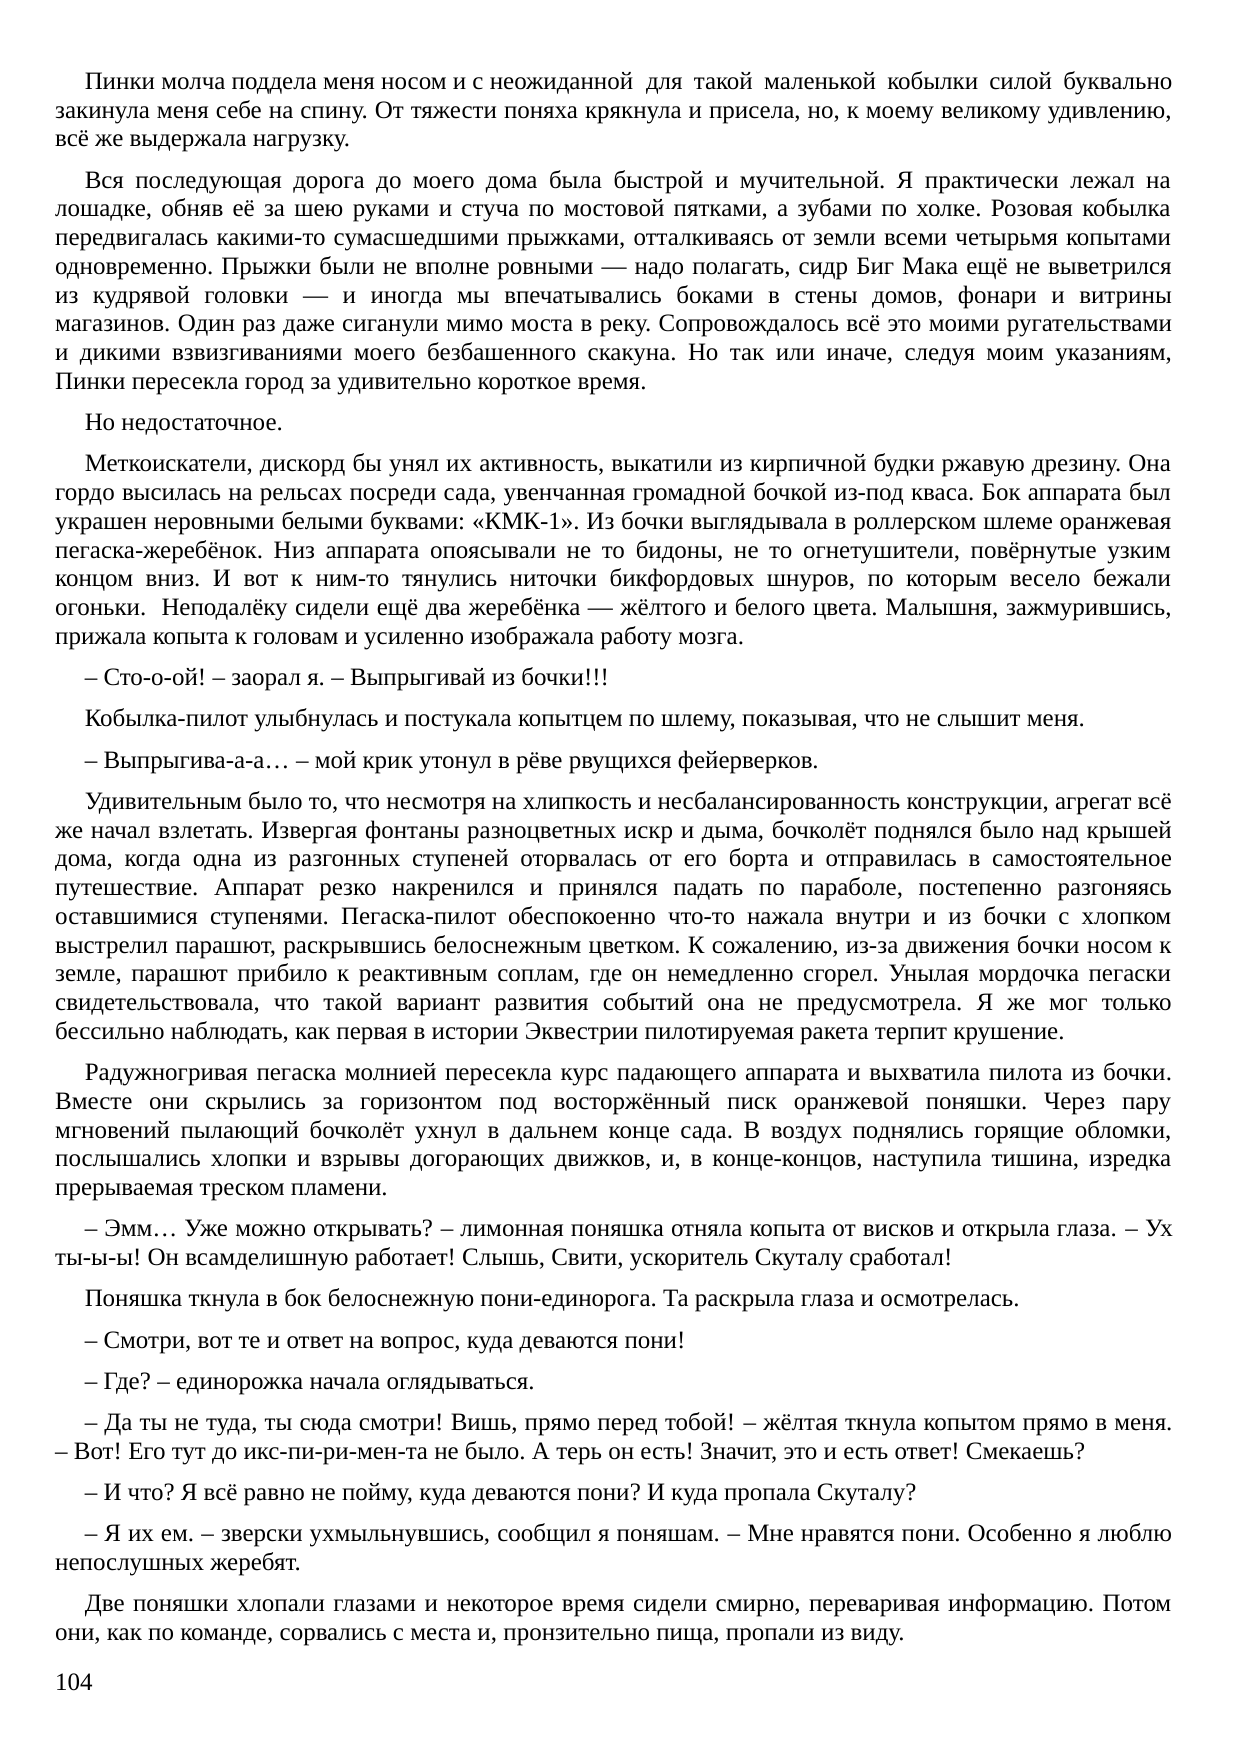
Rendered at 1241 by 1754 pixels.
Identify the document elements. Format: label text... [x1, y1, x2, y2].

text – И что? Я всё равно не пойму, куда деваются пони? И куда пропала Скуталу? [55, 1477, 1173, 1506]
text – Да ты не туда, ты сюда смотри! Вишь, прямо перед тобой! – жёлтая ткнула копытом прямо в меня. – Вот! Его тут до икс-пи-ри-мен-та не было. А терь он есть! Значит, это и есть ответ! Смекаешь? [55, 1407, 1173, 1465]
text Меткоискатели, дискорд бы унял их активность, выкатили из кирпичной будки ржавую дрезину. Она гордо высилась на рельсах посреди сада, увенчанная громадной бочкой из-под кваса. Бок аппарата был украшен неровными белыми буквами: «КМК-1». Из бочки выглядывала в роллерском шлеме оранжевая пегаска-жеребёнок. Низ аппарата опоясывали не то бидоны, не то огнетушители, повёрнутые узким концом вниз. И вот к ним-то тянулись ниточки бикфордовых шнуров, по которым весело бежали огоньки. Неподалёку сидели ещё два жеребёнка — жёлтого и белого цвета. Малышня, зажмурившись, прижала копыта к головам и усиленно изображала работу мозга. [55, 448, 1173, 650]
text – Выпрыгива-а-а… – мой крик утонул в рёве рвущихся фейерверков. [55, 745, 1173, 773]
text Поняшка ткнула в бок белоснежную пони-единорога. Та раскрыла глаза и осмотрелась. [55, 1283, 1173, 1312]
text Кобылка-пилот улыбнулась и постукала копытцем по шлему, показывая, что не слышит меня. [55, 703, 1173, 732]
text Вся последующая дорога до моего дома была быстрой и мучительной. Я практически лежал на лошадке, обняв её за шею руками и стуча по мостовой пятками, а зубами по холке. Розовая кобылка передвигалась какими-то сумасшедшими прыжками, отталкиваясь от земли всеми четырьмя копытами одновременно. Прыжки были не вполне ровными — надо полагать, сидр Биг Мака ещё не выветрился из кудрявой головки — и иногда мы впечатывались боками в стены домов, фонари и витрины магазинов. Один раз даже сиганули мимо моста в реку. Сопровождалось всё это моими ругательствами и дикими взвизгиваниями моего безбашенного скакуна. Но так или иначе, следуя моим указаниям, Пинки пересекла город за удивительно короткое время. [55, 165, 1173, 395]
text – Смотри, вот те и ответ на вопрос, куда деваются пони! [55, 1325, 1173, 1353]
text Радужногривая пегаска молнией пересекла курс падающего аппарата и выхватила пилота из бочки. Вместе они скрылись за горизонтом под восторжённый писк оранжевой поняшки. Через пару мгновений пылающий бочколёт ухнул в дальнем конце сада. В воздух поднялись горящие обломки, послышались хлопки и взрывы догорающих движков, и, в конце-концов, наступила тишина, изредка прерываемая треском пламени. [55, 1057, 1173, 1201]
text – Сто-о-ой! – заорал я. – Выпрыгивай из бочки!!! [55, 662, 1173, 691]
text – Где? – единорожка начала оглядываться. [55, 1366, 1173, 1395]
text Две поняшки хлопали глазами и некоторое время сидели смирно, переваривая информацию. Потом они, как по команде, сорвались с места и, пронзительно пища, пропали из виду. [55, 1588, 1173, 1646]
text Но недостаточное. [55, 407, 1173, 436]
text – Я их ем. – зверски ухмыльнувшись, сообщил я поняшам. – Мне нравятся пони. Особенно я люблю непослушных жеребят. [55, 1518, 1173, 1576]
text Пинки молча поддела меня носом и с неожиданной для такой маленькой кобылки силой буквально закинула меня себе на спину. От тяжести поняха крякнула и присела, но, к моему великому удивлению, всё же выдержала нагрузку. [55, 66, 1173, 152]
text – Эмм… Уже можно открывать? – лимонная поняшка отняла копыта от висков и открыла глаза. – Ух ты-ы-ы! Он всамделишную работает! Слышь, Свити, ускоритель Скуталу сработал! [55, 1213, 1173, 1271]
text Удивительным было то, что несмотря на хлипкость и несбалансированность конструкции, агрегат всё же начал взлетать. Извергая фонтаны разноцветных искр и дыма, бочколёт поднялся было над крышей дома, когда одна из разгонных ступеней оторвалась от его борта и отправилась в самостоятельное путешествие. Аппарат резко накренился и принялся падать по параболе, постепенно разгоняясь оставшимися ступенями. Пегаска-пилот обеспокоенно что-то нажала внутри и из бочки с хлопком выстрелил парашют, раскрывшись белоснежным цветком. К сожалению, из-за движения бочки носом к земле, парашют прибило к реактивным соплам, где он немедленно сгорел. Унылая мордочка пегаски свидетельствовала, что такой вариант развития событий она не предусмотрела. Я же мог только бессильно наблюдать, как первая в истории Эквестрии пилотируемая ракета терпит крушение. [55, 786, 1173, 1045]
